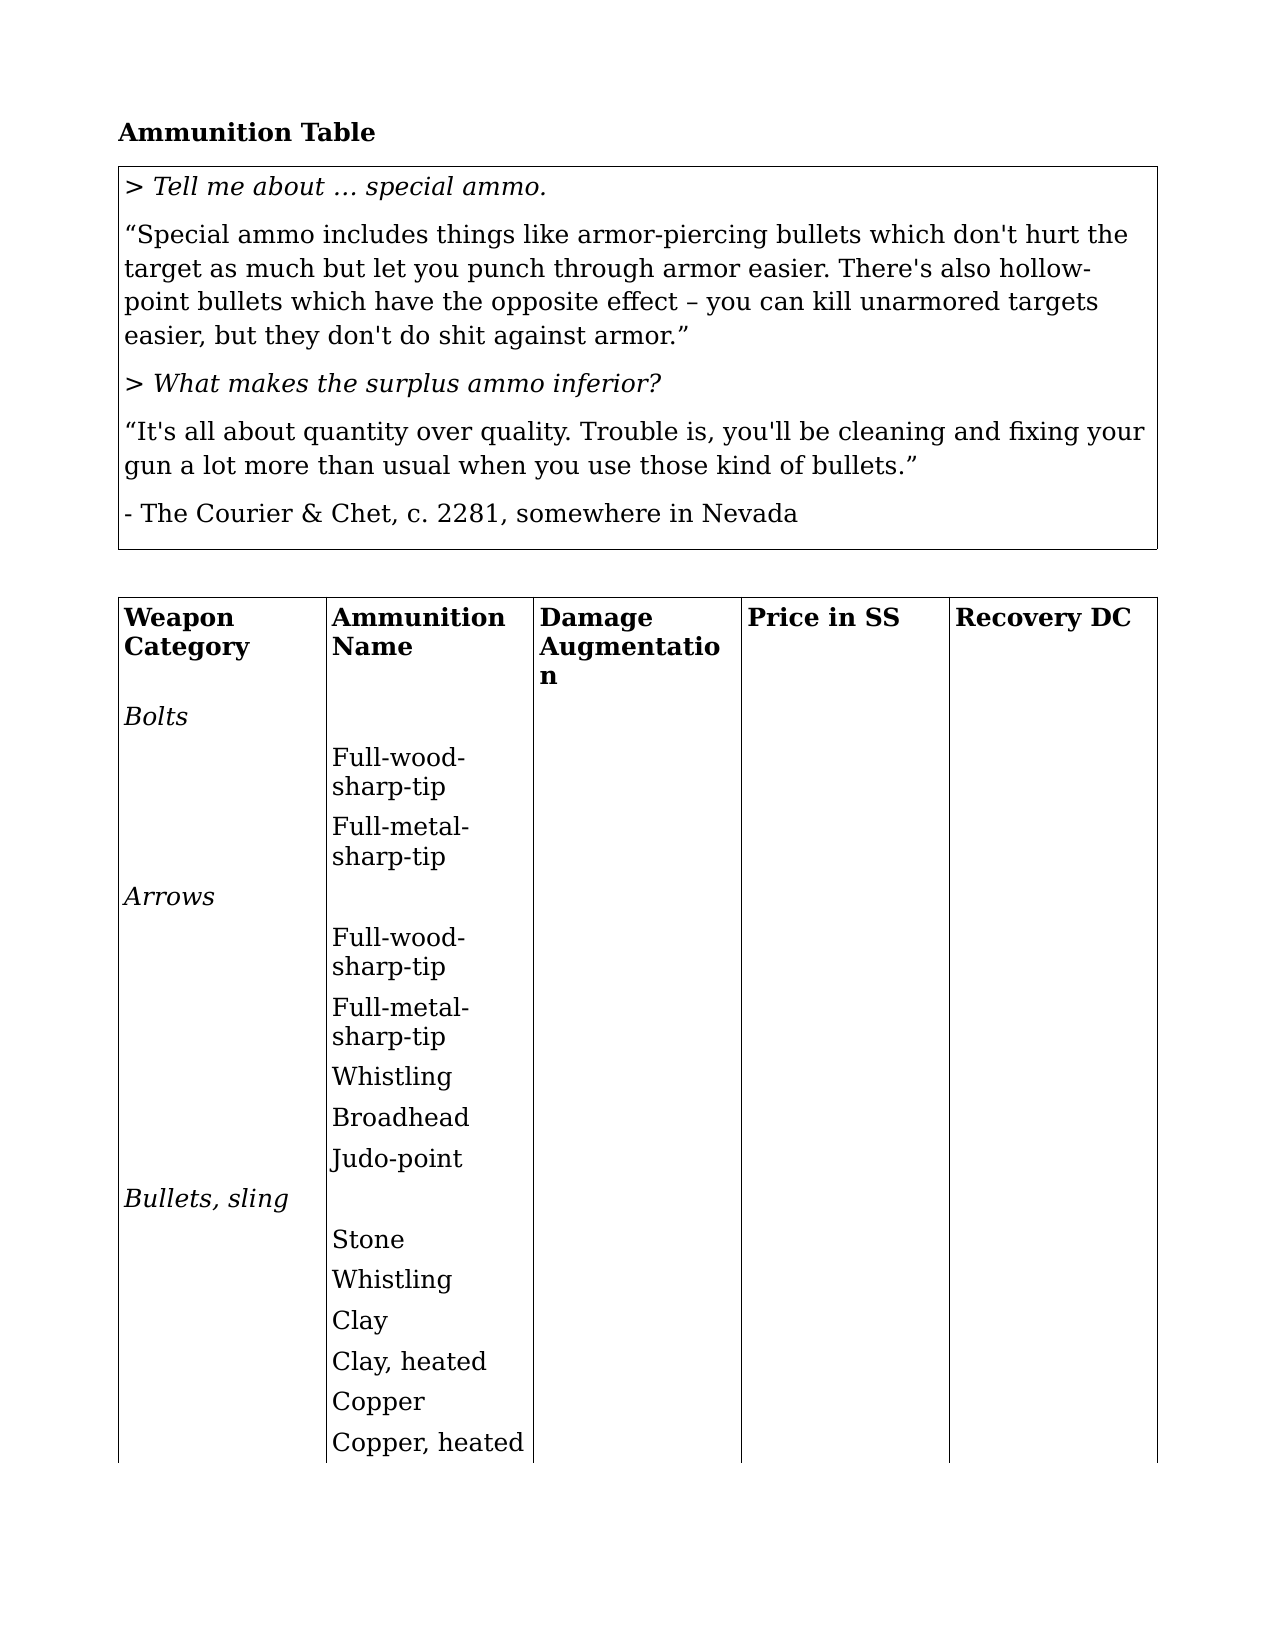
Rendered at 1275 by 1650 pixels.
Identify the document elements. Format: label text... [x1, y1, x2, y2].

table_cell [534, 737, 741, 807]
table_cell Full-metal-sharp-tip [327, 987, 533, 1057]
table_cell [950, 1301, 1157, 1341]
table_cell [119, 807, 326, 877]
table_cell [119, 1138, 326, 1179]
table_cell [742, 877, 949, 917]
table_cell [742, 1423, 949, 1463]
table_cell [950, 1382, 1157, 1422]
table_cell [534, 1301, 741, 1341]
table_cell [742, 1301, 949, 1341]
table_cell Bolts [119, 696, 326, 737]
table_cell [327, 1179, 533, 1219]
table_cell [119, 1098, 326, 1138]
text Ammunition Table [118, 118, 1157, 147]
table_cell [950, 1341, 1157, 1382]
table_cell Copper, heated [327, 1423, 533, 1463]
table_cell [119, 1301, 326, 1341]
table_cell [534, 1057, 741, 1097]
table_cell [742, 1179, 949, 1219]
table_cell [119, 1423, 326, 1463]
table_cell Bullets, sling [119, 1179, 326, 1219]
table_cell [742, 696, 949, 737]
table_cell [742, 1057, 949, 1097]
table_cell [534, 696, 741, 737]
table_cell [119, 1219, 326, 1260]
table_cell [950, 917, 1157, 987]
table_cell [119, 987, 326, 1057]
table_cell [534, 807, 741, 877]
table_cell [534, 1138, 741, 1179]
table_cell [950, 987, 1157, 1057]
table_cell [742, 1341, 949, 1382]
table_cell [534, 1219, 741, 1260]
table_cell Full-wood-sharp-tip [327, 917, 533, 987]
table_cell [950, 696, 1157, 737]
table_cell [950, 1138, 1157, 1179]
table_cell [327, 696, 533, 737]
table_cell [119, 1260, 326, 1301]
table_cell [950, 877, 1157, 917]
table_cell Broadhead [327, 1098, 533, 1138]
table_cell [950, 737, 1157, 807]
table_cell [950, 1057, 1157, 1097]
table_cell [950, 1219, 1157, 1260]
table_header Ammunition Name [327, 598, 533, 696]
table_cell [742, 1138, 949, 1179]
table_cell [950, 1423, 1157, 1463]
table_cell [534, 1341, 741, 1382]
table_cell Full-metal-sharp-tip [327, 807, 533, 877]
table_header Recovery DC [950, 598, 1157, 696]
table_cell [327, 877, 533, 917]
table_header Price in SS [742, 598, 949, 696]
table_cell [742, 987, 949, 1057]
table_cell [119, 1341, 326, 1382]
table_cell [119, 917, 326, 987]
table_cell [742, 1219, 949, 1260]
table_cell Clay, heated [327, 1341, 533, 1382]
table_cell Full-wood-sharp-tip [327, 737, 533, 807]
table_header Weapon Category [119, 598, 326, 696]
table_cell Whistling [327, 1057, 533, 1097]
table_cell [534, 1382, 741, 1422]
table_cell [950, 1260, 1157, 1301]
table_cell Stone [327, 1219, 533, 1260]
table_cell [534, 1260, 741, 1301]
table_cell [950, 1179, 1157, 1219]
table_cell [742, 737, 949, 807]
table_cell [950, 1098, 1157, 1138]
table_cell Clay [327, 1301, 533, 1341]
table_cell Arrows [119, 877, 326, 917]
table_cell [742, 1382, 949, 1422]
table_cell [119, 1057, 326, 1097]
table_header Damage Augmentation [534, 598, 741, 696]
table_cell [742, 1098, 949, 1138]
table_cell Whistling [327, 1260, 533, 1301]
table_cell [534, 1423, 741, 1463]
table_cell Copper [327, 1382, 533, 1422]
table_cell [950, 807, 1157, 877]
table_cell [119, 1382, 326, 1422]
table_cell [119, 737, 326, 807]
table_cell [742, 807, 949, 877]
table_cell [534, 1098, 741, 1138]
table_cell [742, 917, 949, 987]
table_cell [534, 987, 741, 1057]
table_cell [534, 1179, 741, 1219]
table_cell [534, 877, 741, 917]
table_cell [534, 917, 741, 987]
table_cell Judo-point [327, 1138, 533, 1179]
table_header > Tell me about … special ammo. “Special ammo includes things like armor-piercing bullets which don't hurt the target as much but let you punch through armor easier. There's also hollow-point bullets which have the opposite effect – you can kill unarmored targets easier, but they don't do shit against armor.” > What makes the surplus ammo inferior? “It's all about quantity over quality. Trouble is, you'll be cleaning and fixing your gun a lot more than usual when you use those kind of bullets.” - The Courier & Chet, c. 2281, somewhere in Nevada [119, 167, 1157, 548]
table_cell [742, 1260, 949, 1301]
